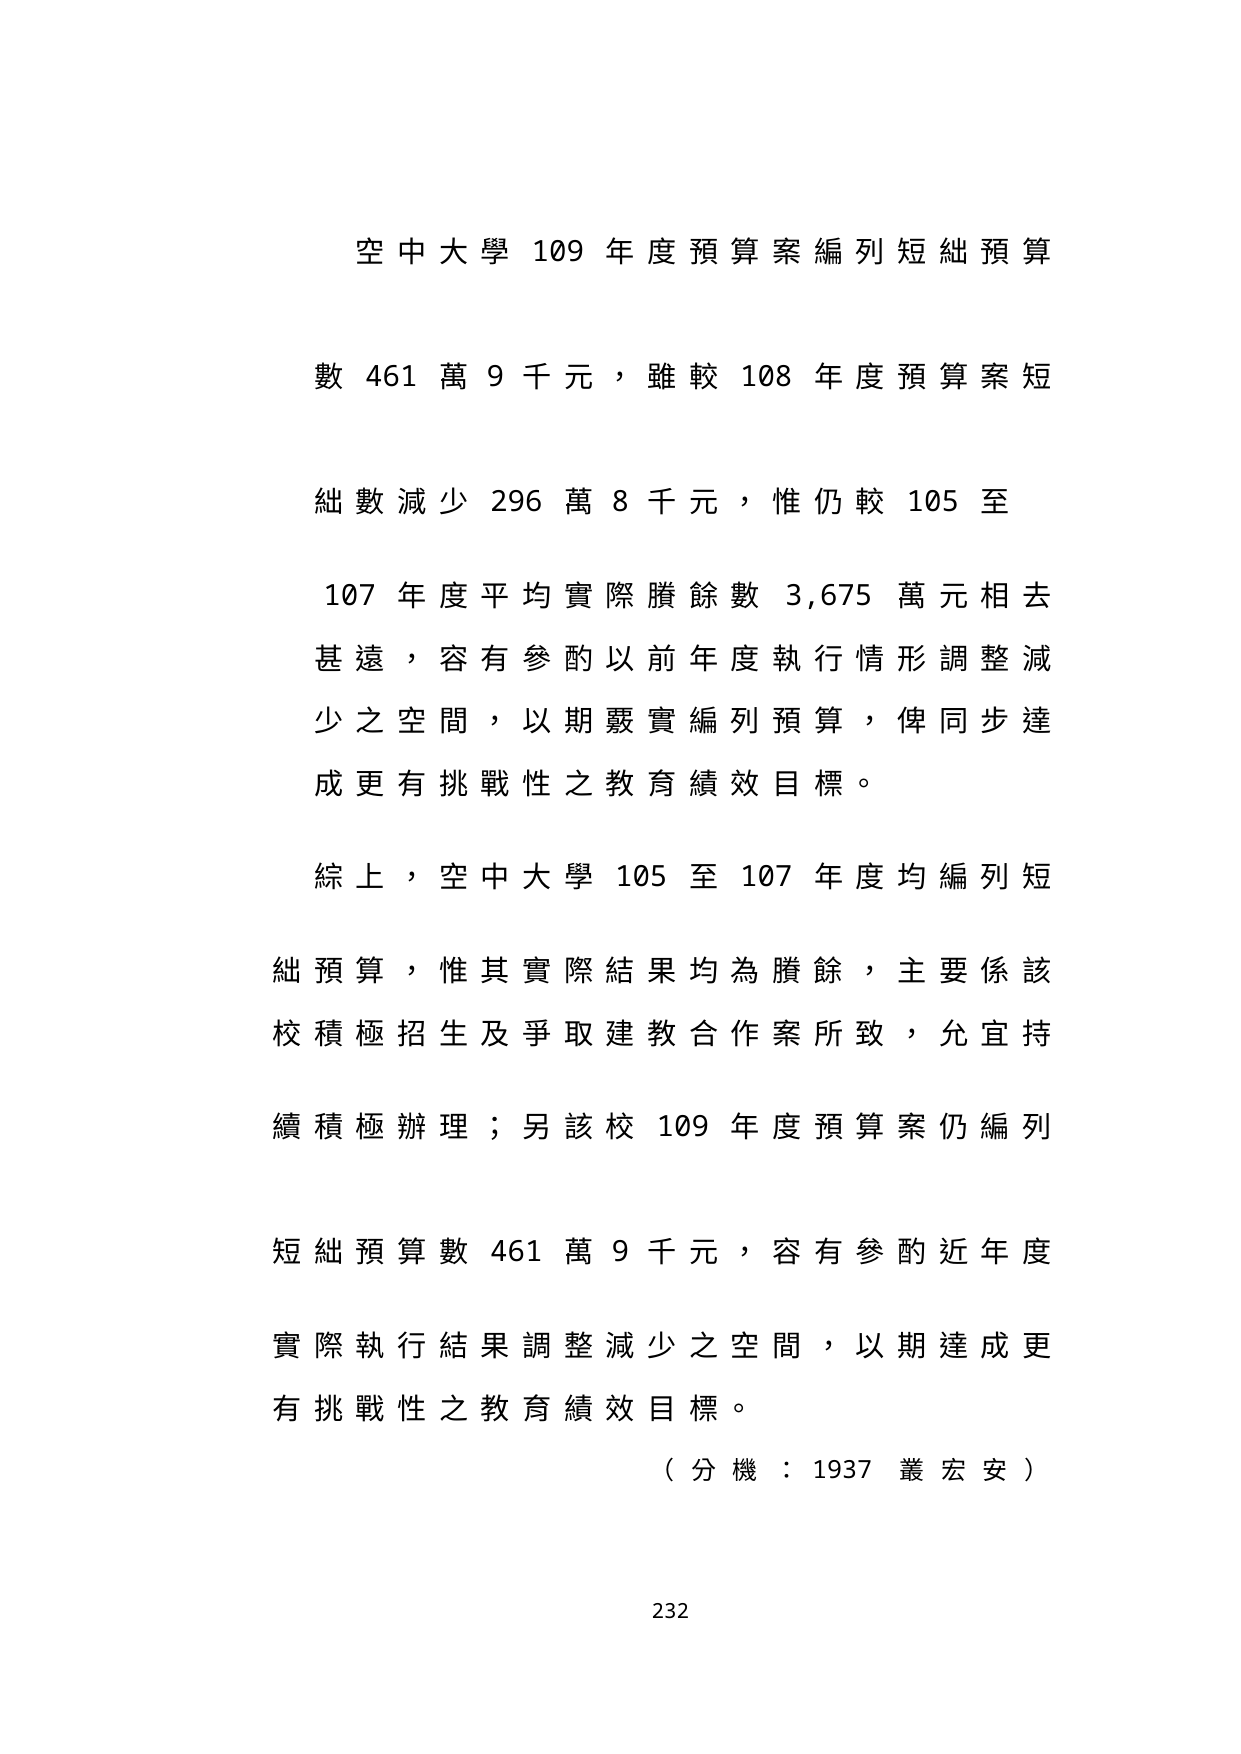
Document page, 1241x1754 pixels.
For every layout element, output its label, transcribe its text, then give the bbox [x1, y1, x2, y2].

text 空中大學109年度預算案編列短絀預算數461萬9千元，雖較108年度預算案短絀數減少296萬8千元，惟仍較105至107年度平均實際賸餘數3,675萬元相去甚遠，容有參酌以前年度執行情形調整減少之空間，以期覈實編列預算，俾同步達成更有挑戰性之教育績效目標。 [271, 177, 1058, 802]
text （分機：1937 叢宏安） [183, 1427, 1058, 1490]
text 綜上，空中大學105至107年度均編列短絀預算，惟其實際結果均為賸餘，主要係該校積極招生及爭取建教合作案所致，允宜持續積極辦理；另該校109年度預算案仍編列短絀預算數461萬9千元，容有參酌近年度實際執行結果調整減少之空間，以期達成更有挑戰性之教育績效目標。 [242, 802, 1058, 1427]
